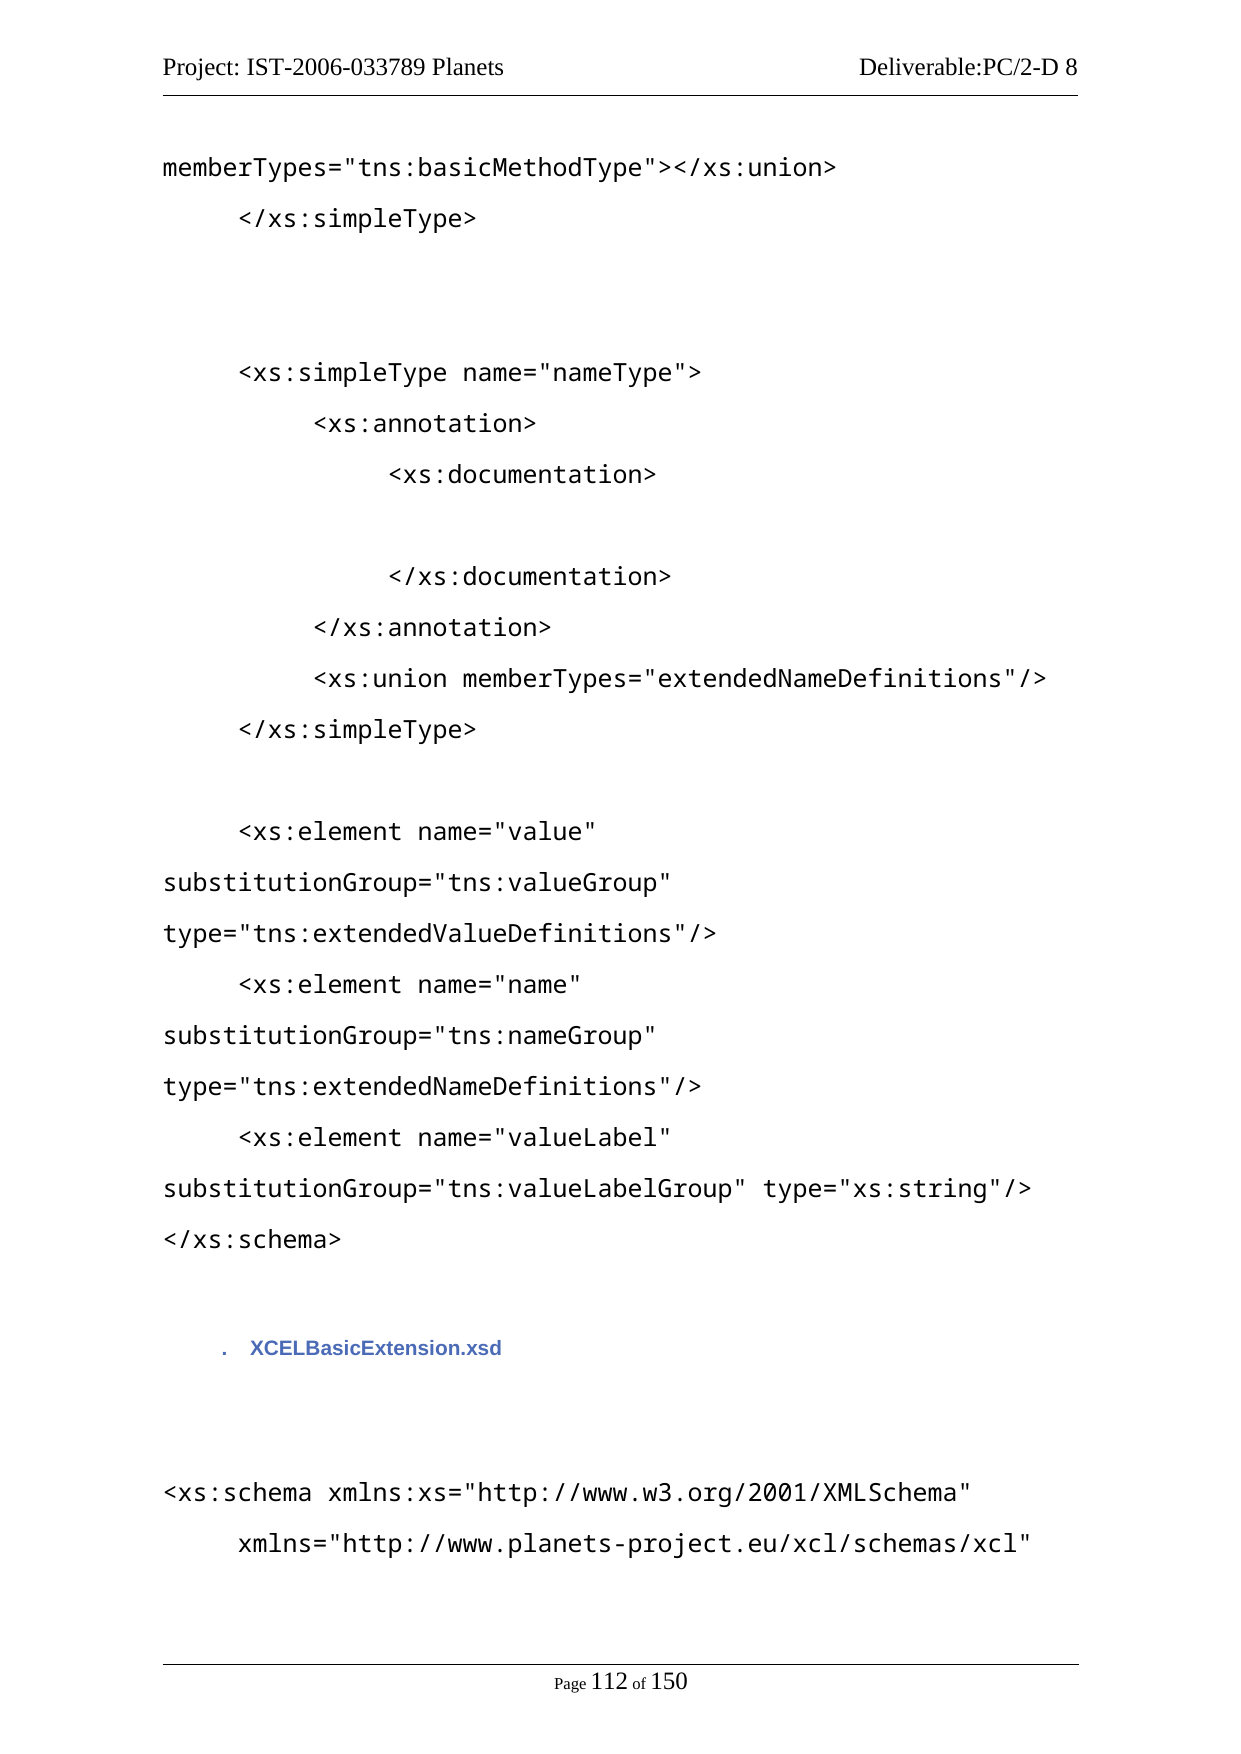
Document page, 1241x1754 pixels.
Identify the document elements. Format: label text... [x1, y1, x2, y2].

text memberTypes="tns:basicMethodType"></xs:union> [162, 150, 1078, 184]
text [162, 1576, 1078, 1610]
text </xs:annotation> [162, 609, 1078, 643]
text </xs:schema> [162, 1222, 1078, 1256]
text <xs:documentation> [162, 456, 1078, 490]
subtitle XCELBasicExtension.xsd [162, 1336, 1078, 1360]
text <xs:element name="value" substitutionGroup="tns:valueGroup" type="tns:extendedValueDefinitions"/> [162, 813, 1078, 950]
text <xs:annotation> [162, 405, 1078, 439]
text </xs:documentation> [162, 558, 1078, 592]
text </xs:simpleType> [162, 711, 1078, 746]
text <xs:schema xmlns:xs="http://www.w3.org/2001/XMLSchema" [162, 1474, 1078, 1508]
text <xs:union memberTypes="extendedNameDefinitions"/> [162, 660, 1078, 694]
text </xs:simpleType> [162, 201, 1078, 235]
text <xs:element name="valueLabel" substitutionGroup="tns:valueLabelGroup" type="xs:string"/> [162, 1120, 1078, 1205]
text <xs:element name="name" substitutionGroup="tns:nameGroup" type="tns:extendedNameDefinitions"/> [162, 967, 1078, 1103]
text xmlns="http://www.planets-project.eu/xcl/schemas/xcl" [162, 1525, 1078, 1559]
text <xs:simpleType name="nameType"> [162, 354, 1078, 388]
